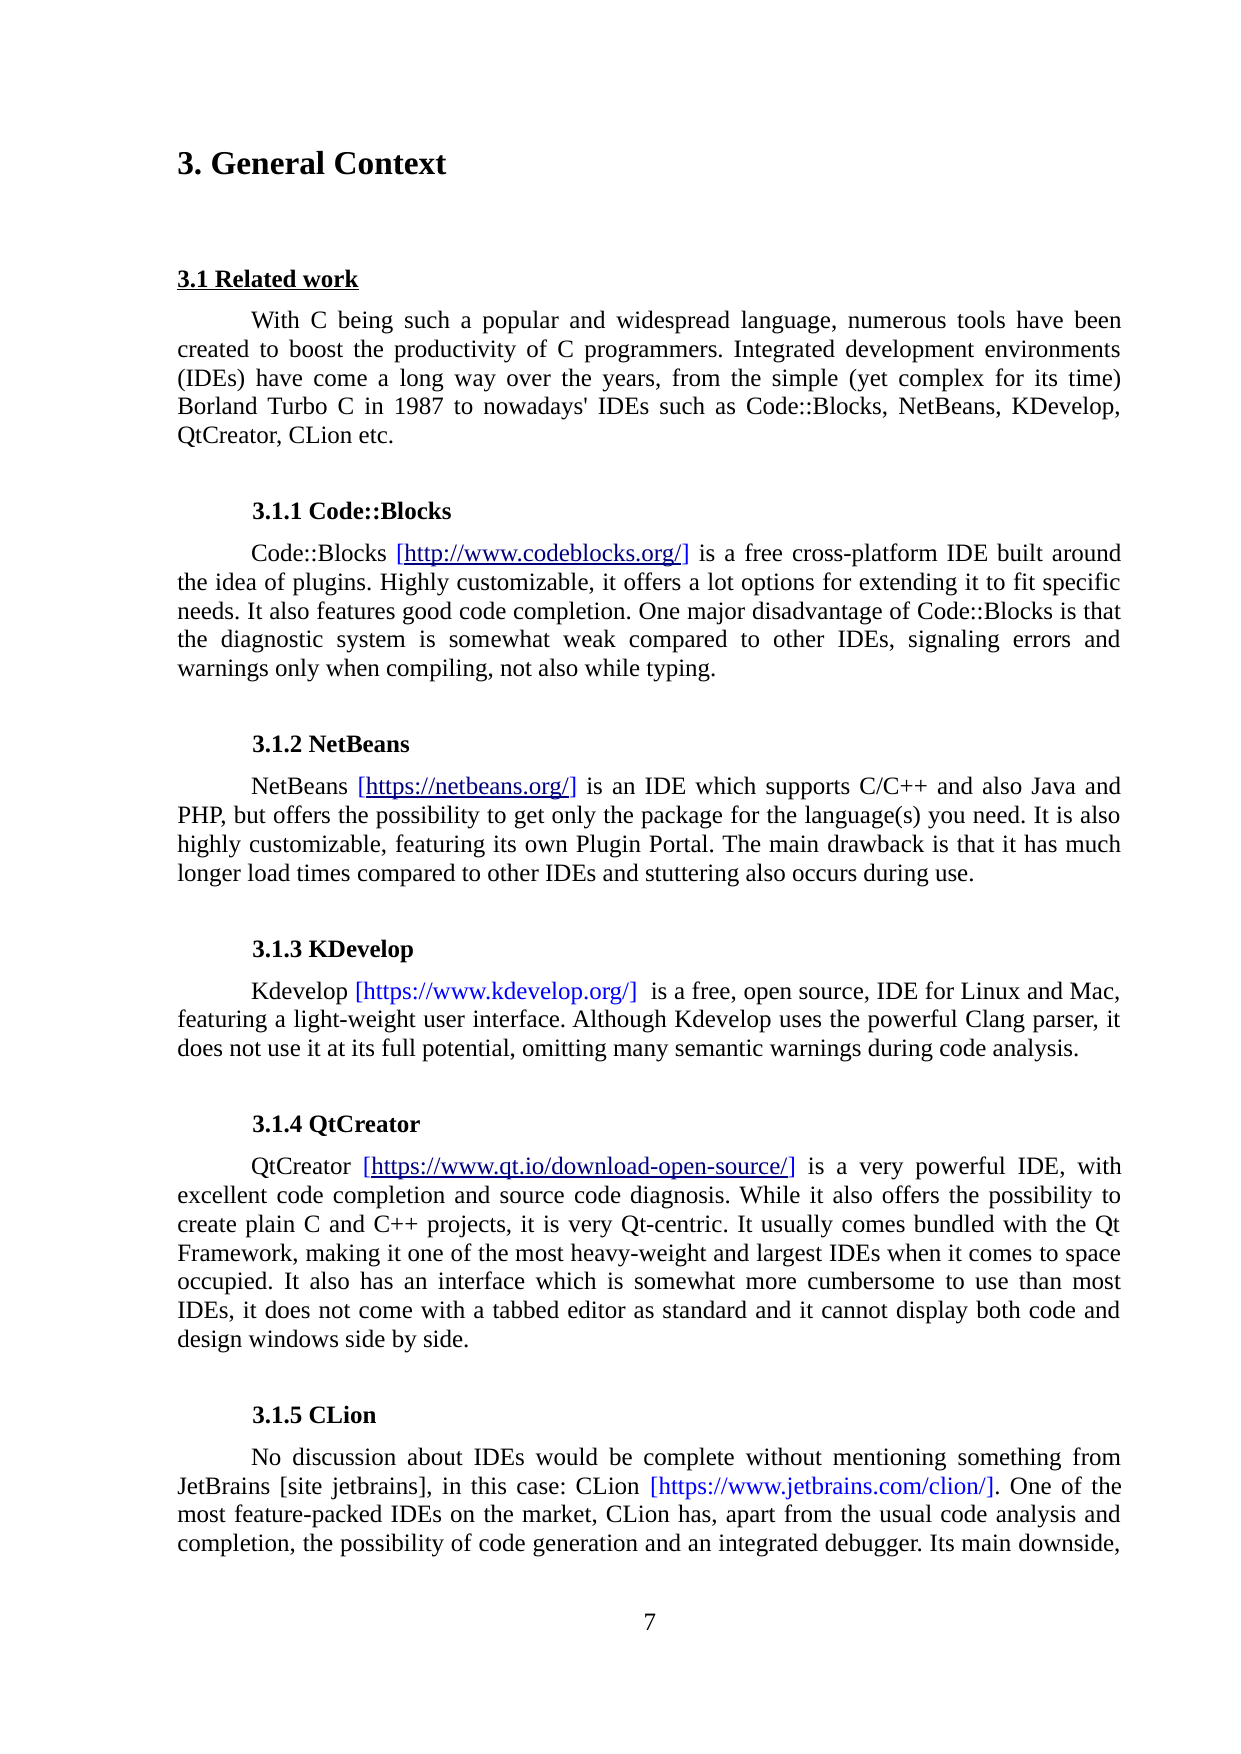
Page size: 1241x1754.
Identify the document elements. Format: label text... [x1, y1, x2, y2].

text Kdevelop [https://www.kdevelop.org/] is a free, open source, IDE for Linux and Mac, featuring a light-weight user interface. Although Kdevelop uses the powerful Clang parser, it does not use it at its full potential, omitting many semantic warnings during code analysis. [177, 976, 1122, 1062]
subtitle 3.1.4 QtCreator [177, 1105, 1122, 1139]
subtitle 3.1.2 NetBeans [177, 725, 1122, 759]
text NetBeans [https://netbeans.org/] is an IDE which supports C/C++ and also Java and PHP, but offers the possibility to get only the package for the language(s) you need. It is also highly customizable, featuring its own Plugin Portal. The main drawback is that it has much longer load times compared to other IDEs and stuttering also occurs during use. [177, 771, 1122, 886]
subtitle 3. General Context [177, 143, 1122, 181]
subtitle 3.1.3 KDevelop [177, 930, 1122, 963]
text QtCreator [https://www.qt.io/download-open-source/] is a very powerful IDE, with excellent code completion and source code diagnosis. While it also offers the possibility to create plain C and C++ projects, it is very Qt-centric. It usually comes bundled with the Qt Framework, making it one of the most heavy-weight and largest IDEs when it comes to space occupied. It also has an interface which is somewhat more cumbersome to use than most IDEs, it does not come with a tabbed editor as standard and it cannot display both code and design windows side by side. [177, 1151, 1122, 1353]
subtitle 3.1.1 Code::Blocks [177, 492, 1122, 526]
text Code::Blocks [http://www.codeblocks.org/] is a free cross-platform IDE built around the idea of plugins. Highly customizable, it offers a lot options for extending it to fit specific needs. It also features good code completion. One major disadvantage of Code::Blocks is that the diagnostic system is somewhat weak compared to other IDEs, signaling errors and warnings only when compiling, not also while typing. [177, 538, 1122, 682]
subtitle 3.1.5 CLion [177, 1396, 1122, 1429]
text With C being such a popular and widespread language, numerous tools have been created to boost the productivity of C programmers. Integrated development environments (IDEs) have come a long way over the years, from the simple (yet complex for its time) Borland Turbo C in 1987 to nowadays' IDEs such as Code::Blocks, NetBeans, KDevelop, QtCreator, CLion etc. [177, 305, 1122, 449]
subtitle 3.1 Related work [177, 264, 1122, 293]
text No discussion about IDEs would be complete without mentioning something from JetBrains [site jetbrains], in this case: CLion [https://www.jetbrains.com/clion/]. One of the most feature-packed IDEs on the market, CLion has, apart from the usual code analysis and completion, the possibility of code generation and an integrated debugger. Its main downside, [177, 1442, 1122, 1557]
